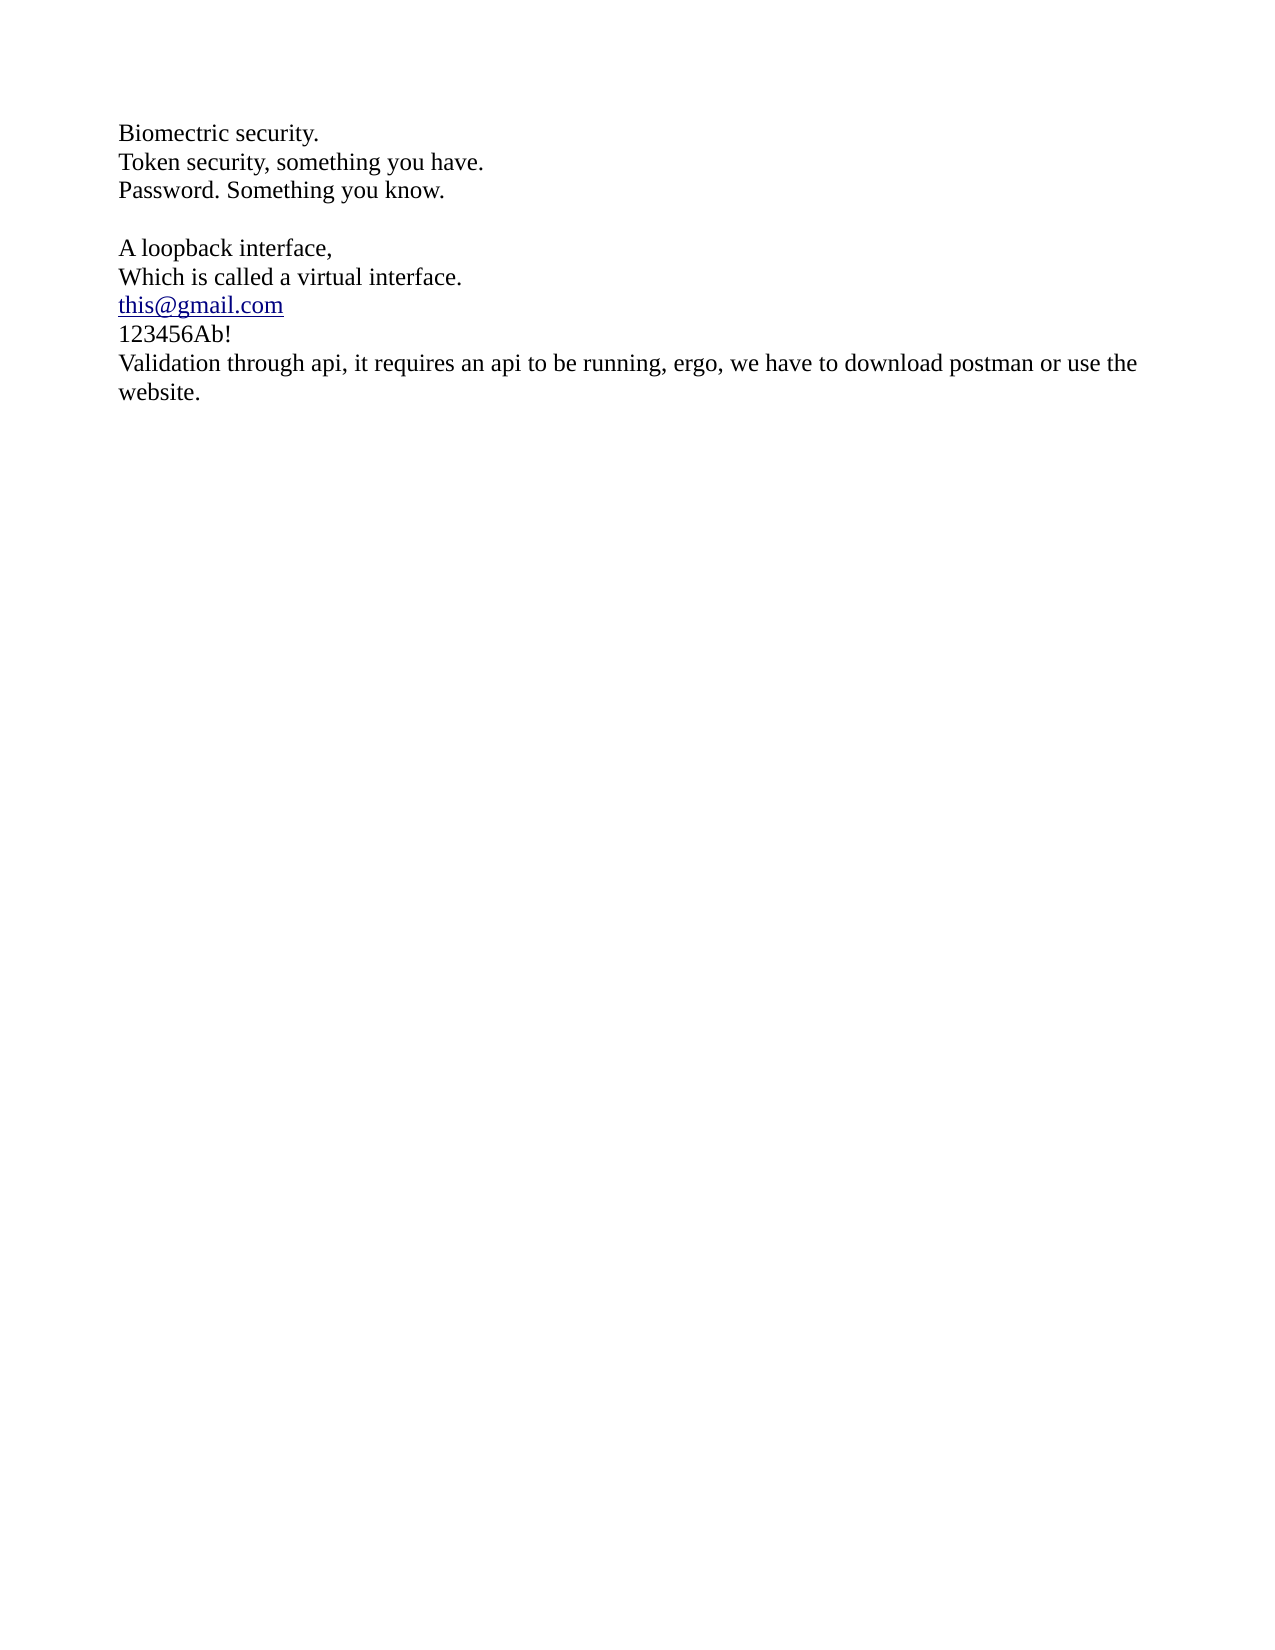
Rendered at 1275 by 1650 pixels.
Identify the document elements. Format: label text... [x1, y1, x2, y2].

text Biomectric security. [118, 118, 1157, 147]
text Which is called a virtual interface. [118, 262, 1157, 291]
text Validation through api, it requires an api to be running, ergo, we have to download postman or use the website. [118, 348, 1157, 406]
text this@gmail.com [118, 291, 1157, 319]
text Token security, something you have. [118, 147, 1157, 176]
text 123456Ab! [118, 319, 1157, 348]
text Password. Something you know. [118, 176, 1157, 204]
text A loopback interface, [118, 233, 1157, 262]
